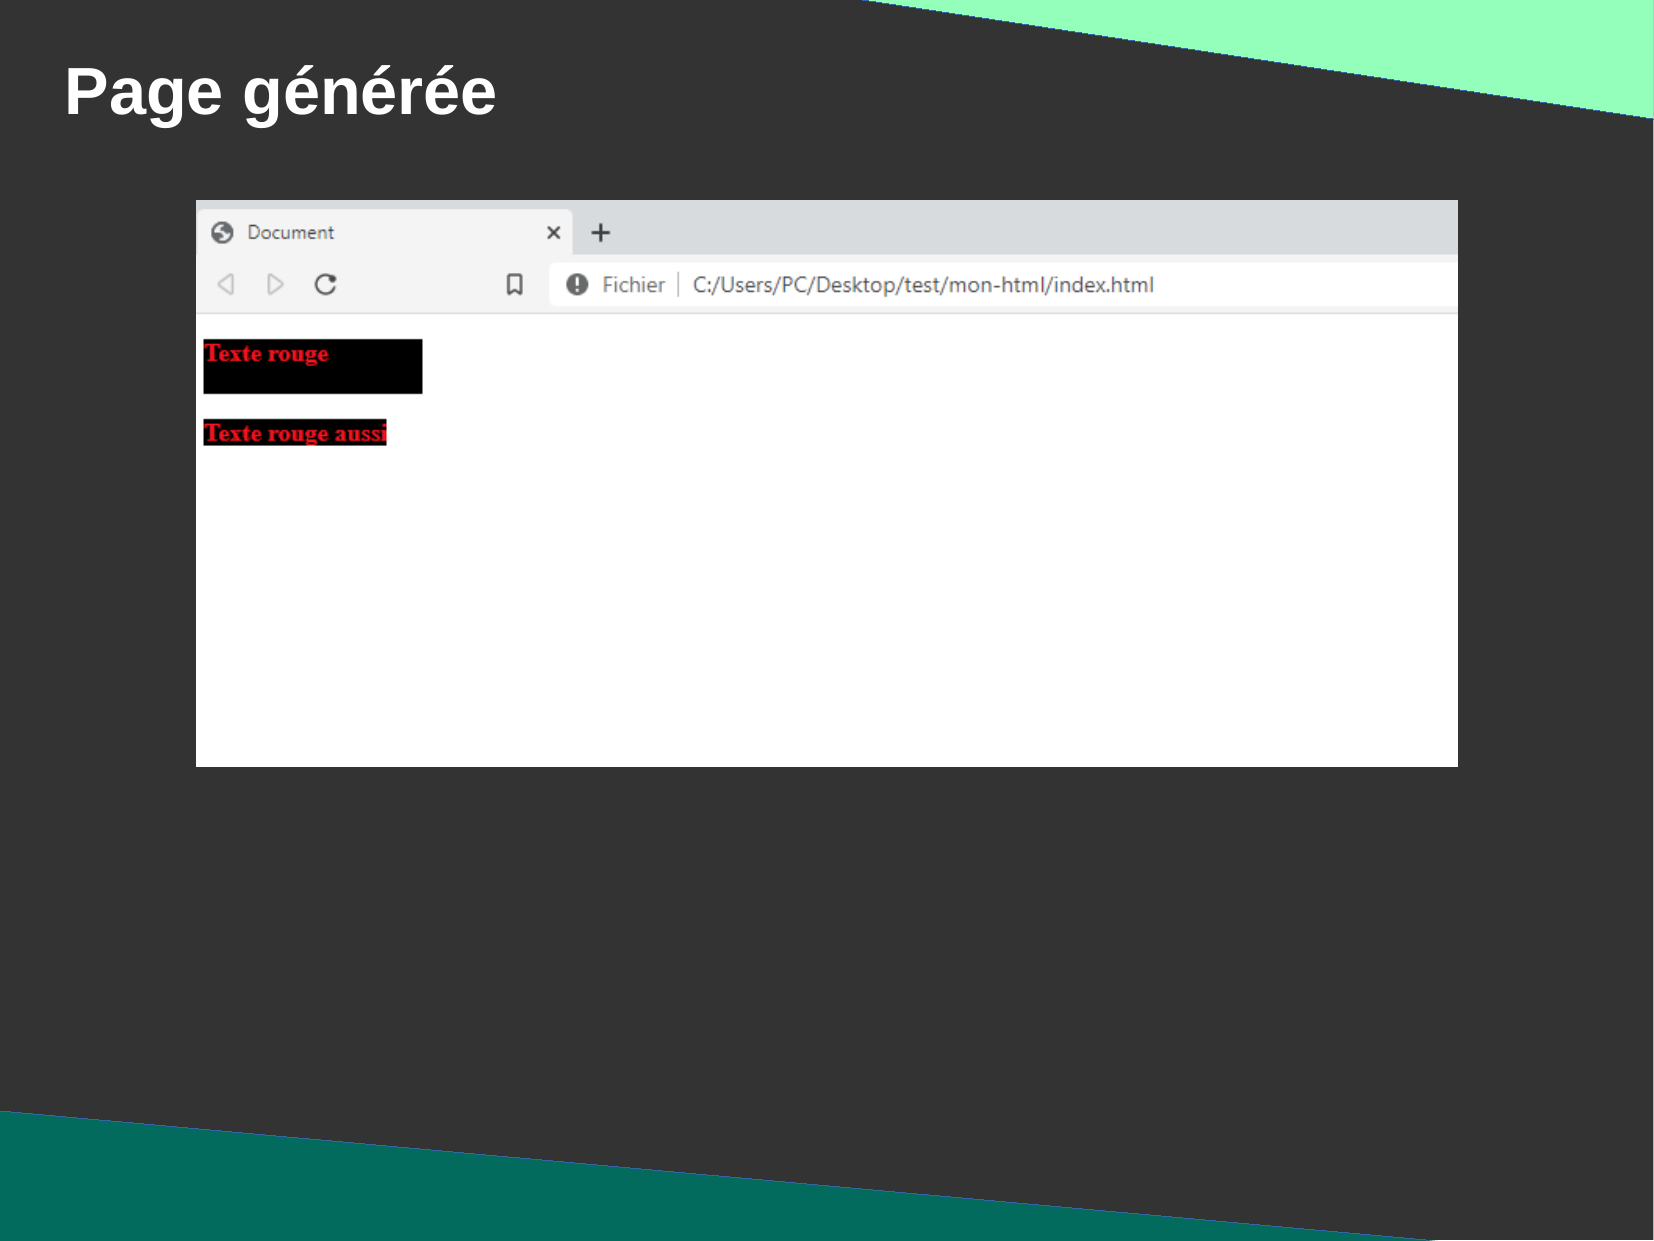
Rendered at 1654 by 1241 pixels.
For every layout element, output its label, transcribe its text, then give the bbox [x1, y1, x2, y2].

title Page générée [64, 54, 1553, 157]
text_box [862, 0, 1654, 120]
picture [196, 200, 1458, 767]
